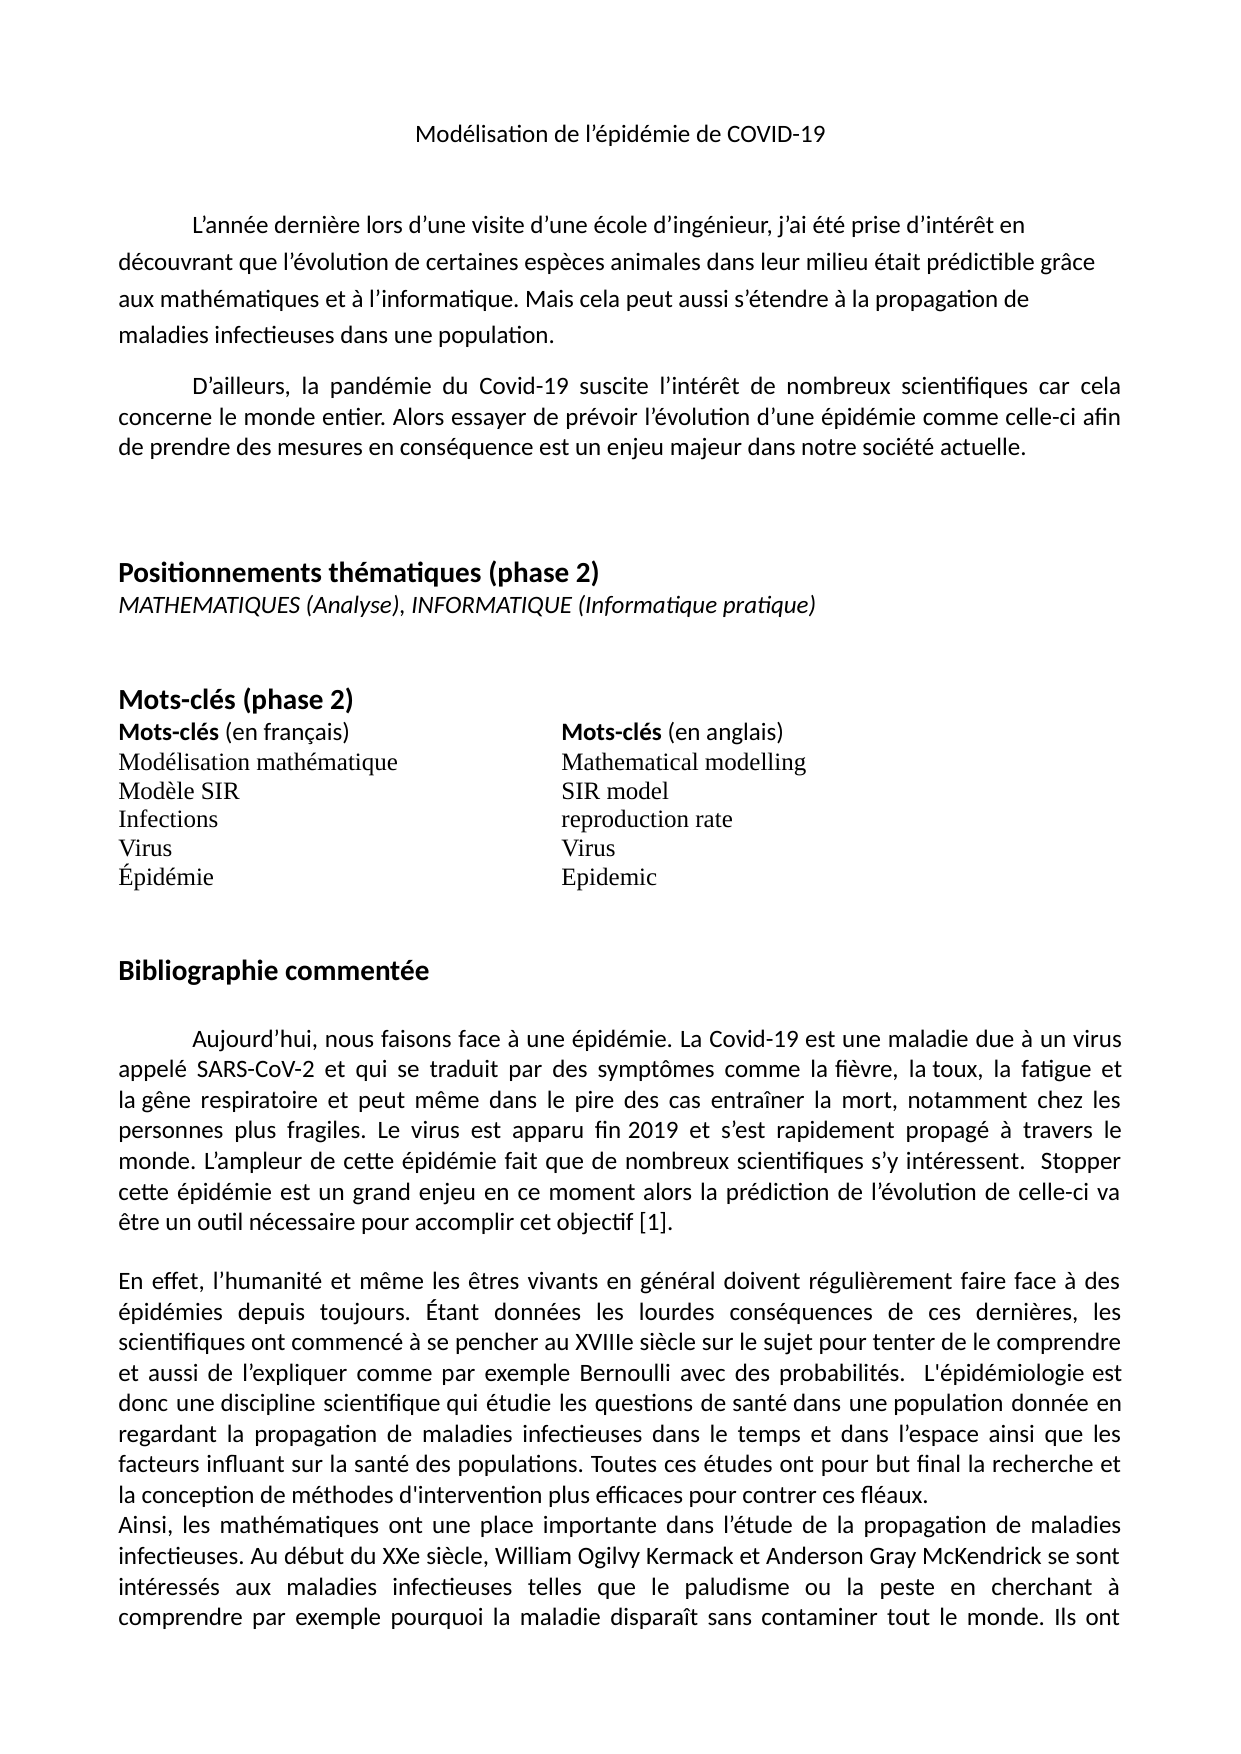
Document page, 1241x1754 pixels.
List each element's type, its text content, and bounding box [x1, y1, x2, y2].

text D’ailleurs, la pandémie du Covid-19 suscite l’intérêt de nombreux scientifiques car cela concerne le monde entier. Alors essayer de prévoir l’évolution d’une épidémie comme celle-ci afin de prendre des mesures en conséquence est un enjeu majeur dans notre société actuelle. [118, 371, 1122, 462]
text Mots-clés (phase 2) [118, 681, 1122, 716]
text Ainsi, les mathématiques ont une place importante dans l’étude de la propagation de maladies infectieuses. Au début du XXe siècle, William Ogilvy Kermack et Anderson Gray McKendrick se sont intéressés aux maladies infectieuses telles que le paludisme ou la peste en cherchant à comprendre par exemple pourquoi la maladie disparaît sans contaminer tout le monde. Ils ont [118, 1509, 1122, 1632]
text Modèle SIR SIR model [118, 776, 1122, 804]
text Épidémie Epidemic [118, 862, 1122, 891]
text MATHEMATIQUES (Analyse), INFORMATIQUE (Informatique pratique) [118, 589, 1122, 620]
text Positionnements thématiques (phase 2) [118, 554, 1122, 589]
text Modélisation mathématique Mathematical modelling [118, 747, 1122, 776]
text Virus Virus [118, 833, 1122, 862]
text Mots-clés (en français) Mots-clés (en anglais) [118, 716, 1122, 747]
text L’année dernière lors d’une visite d’une école d’ingénieur, j’ai été prise d’intérêt en découvrant que l’évolution de certaines espèces animales dans leur milieu était prédictible grâce aux mathématiques et à l’informatique. Mais cela peut aussi s’étendre à la propagation de maladies infectieuses dans une population. [118, 210, 1122, 350]
text Infections reproduction rate [118, 804, 1122, 833]
text En effet, l’humanité et même les êtres vivants en général doivent régulièrement faire face à des épidémies depuis toujours. Étant données les lourdes conséquences de ces dernières, les scientifiques ont commencé à se pencher au XVIIIe siècle sur le sujet pour tenter de le comprendre et aussi de l’expliquer comme par exemple Bernoulli avec des probabilités. L'épidémiologie est donc une discipline scientifique qui étudie les questions de santé dans une population donnée en regardant la propagation de maladies infectieuses dans le temps et dans l’espace ainsi que les facteurs influant sur la santé des populations. Toutes ces études ont pour but final la recherche et la conception de méthodes d'intervention plus efficaces pour contrer ces fléaux. [118, 1265, 1122, 1509]
text Bibliographie commentée [118, 952, 1122, 987]
text Aujourd’hui, nous faisons face à une épidémie. La Covid-19 est une maladie due à un virus appelé SARS-CoV-2 et qui se traduit par des symptômes comme la fièvre, la toux, la fatigue et la gêne respiratoire et peut même dans le pire des cas entraîner la mort, notamment chez les personnes plus fragiles. Le virus est apparu fin 2019 et s’est rapidement propagé à travers le monde. L’ampleur de cette épidémie fait que de nombreux scientifiques s’y intéressent. Stopper cette épidémie est un grand enjeu en ce moment alors la prédiction de l’évolution de celle-ci va être un outil nécessaire pour accomplir cet objectif [1]. [118, 1023, 1122, 1237]
text Modélisation de l’épidémie de COVID-19 [118, 118, 1122, 149]
